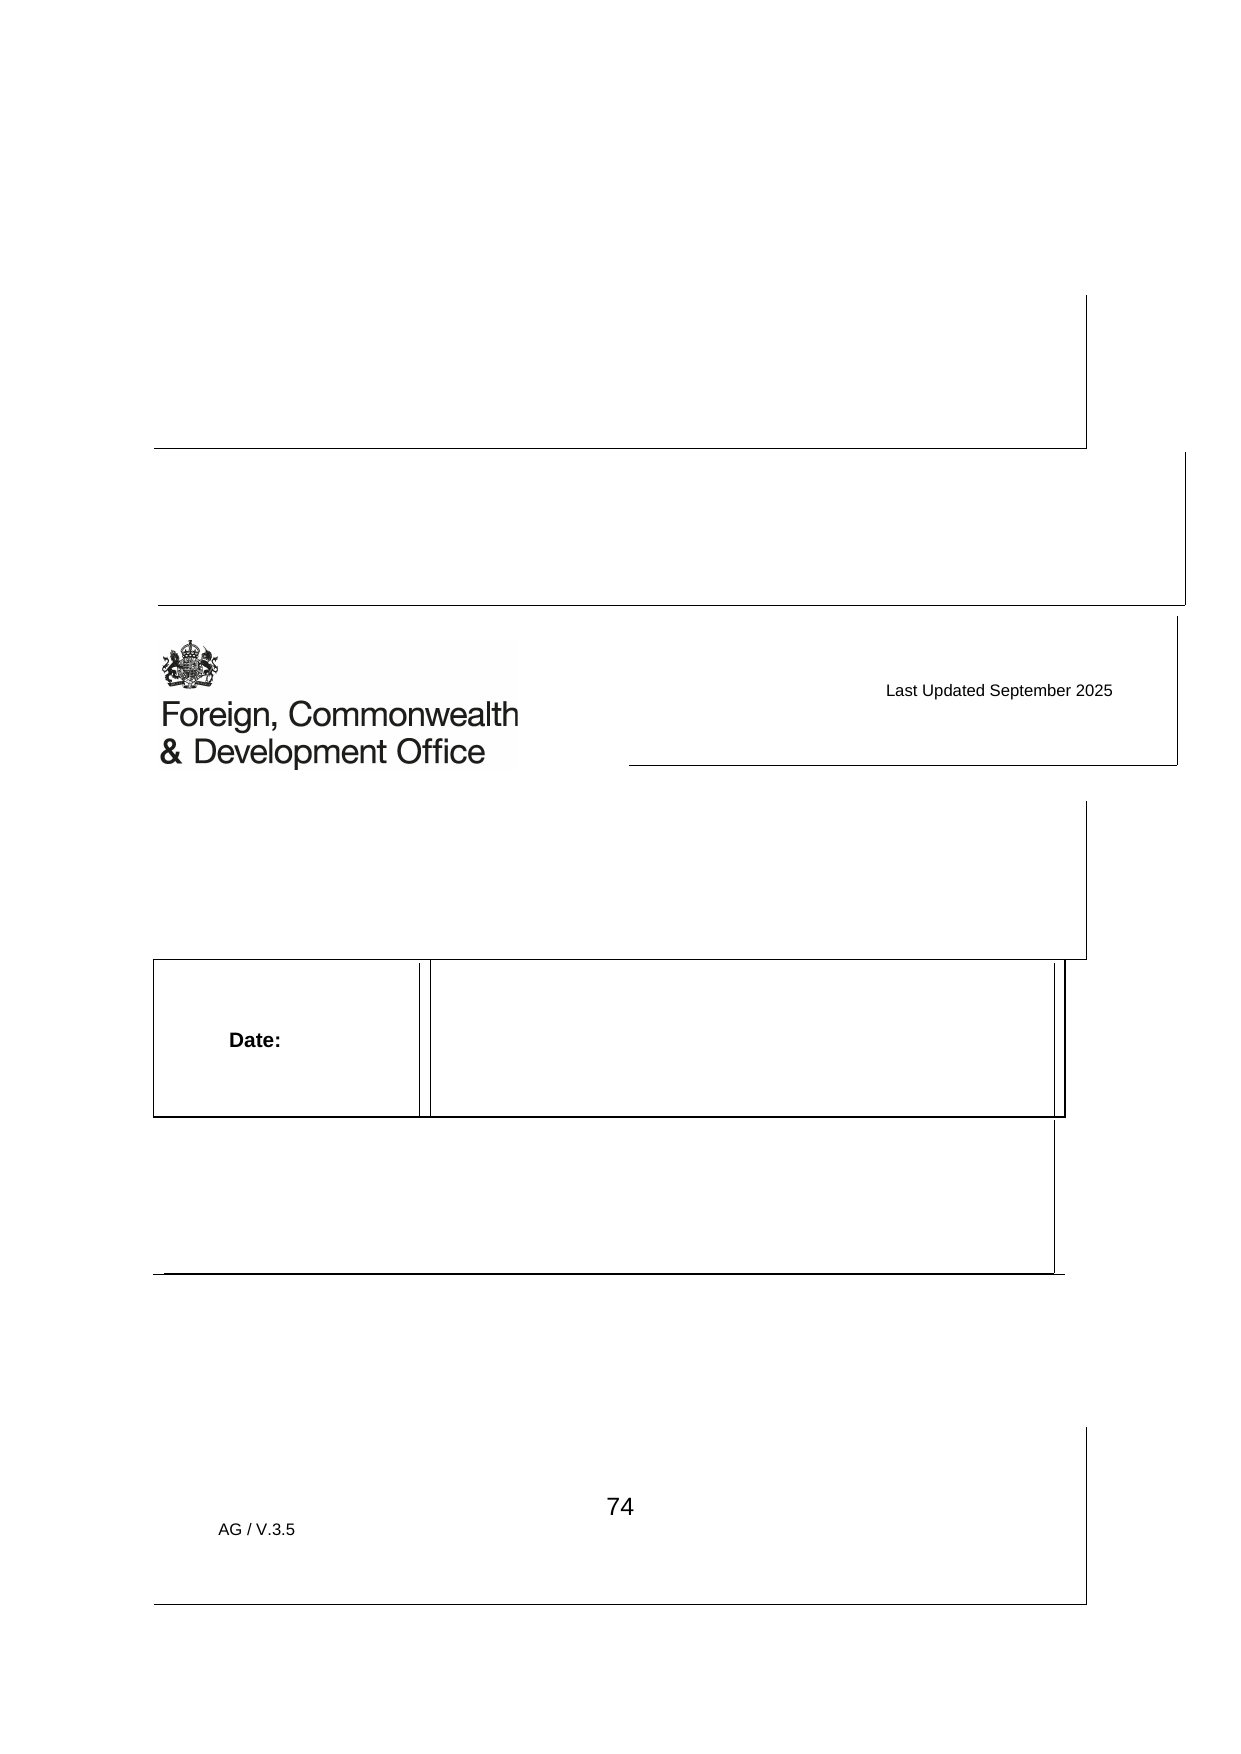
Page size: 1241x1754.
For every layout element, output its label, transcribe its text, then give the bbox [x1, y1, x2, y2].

table_cell Date: [154, 960, 430, 1116]
table_cell [153, 1118, 1065, 1273]
table_cell [431, 960, 1064, 1116]
